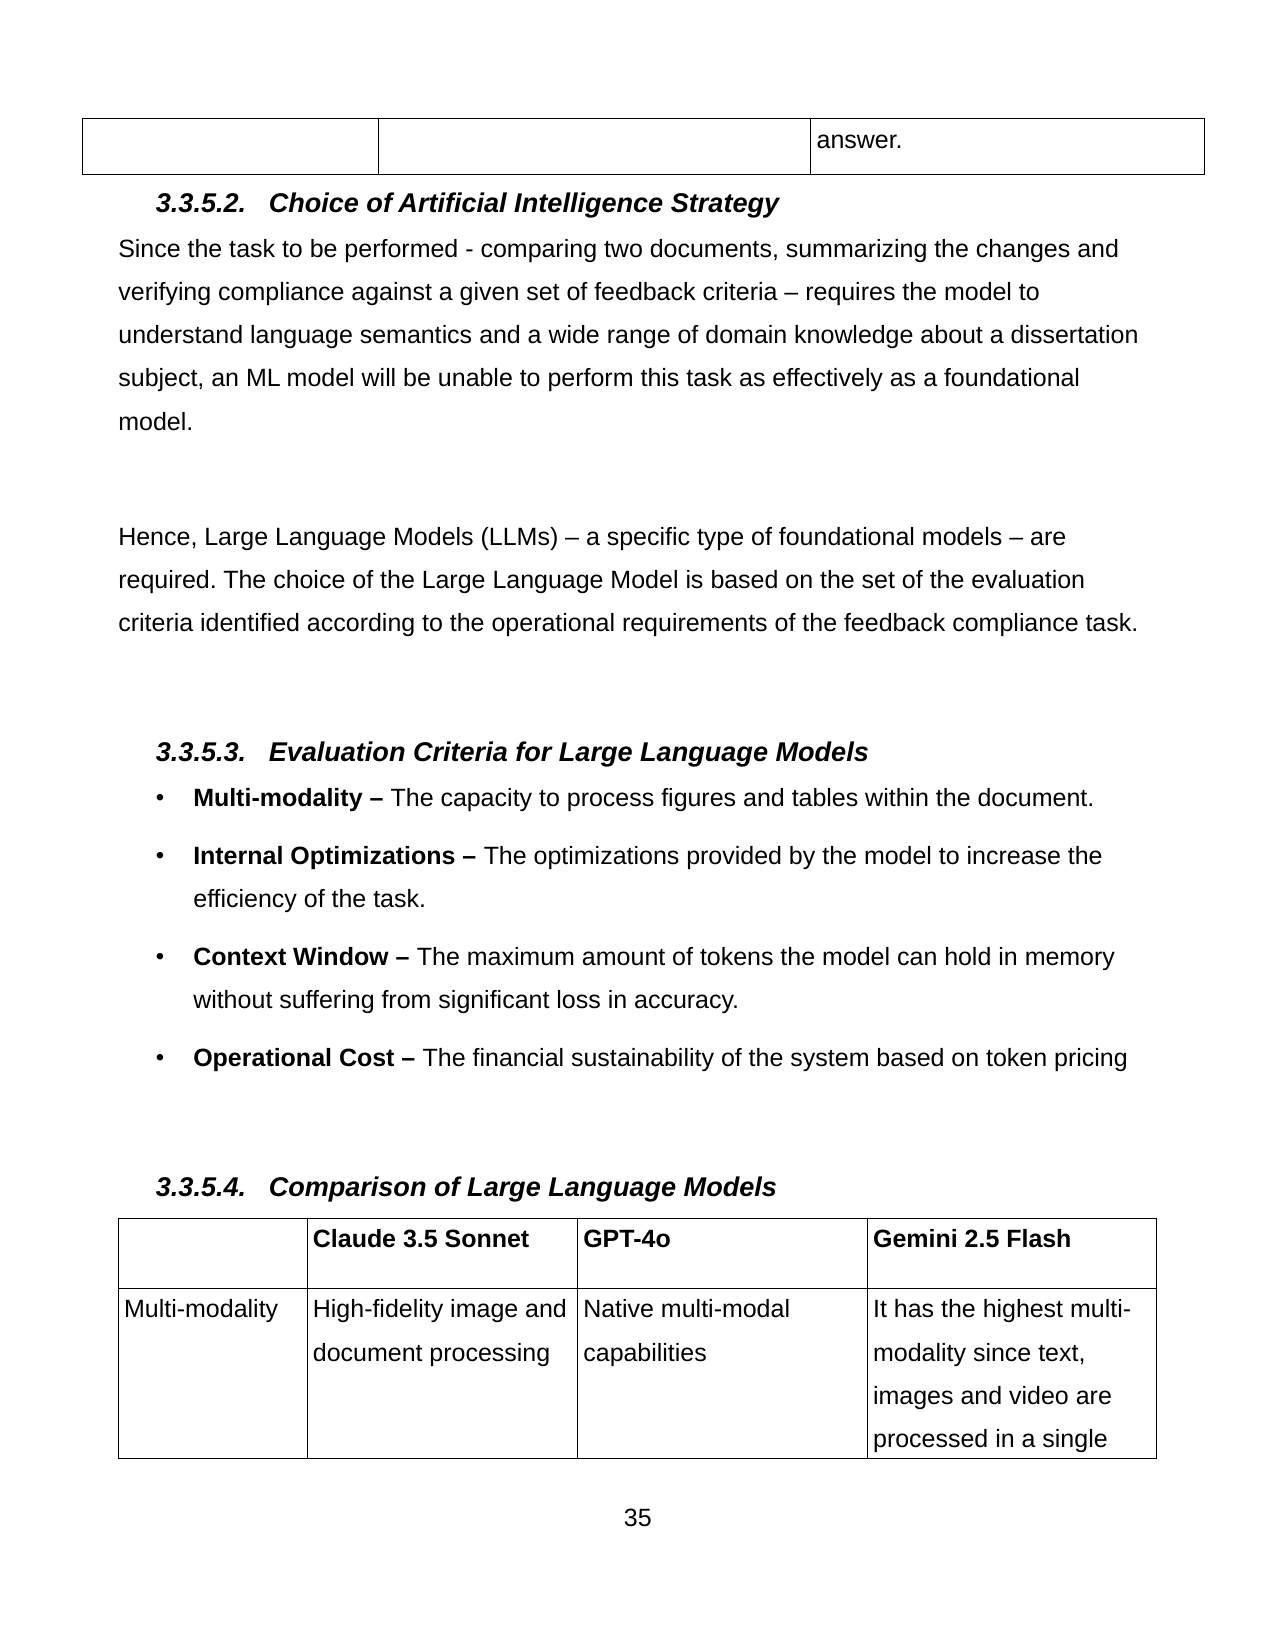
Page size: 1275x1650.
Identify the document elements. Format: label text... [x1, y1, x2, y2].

table_header [119, 1219, 307, 1288]
text Since the task to be performed - comparing two documents, summarizing the changes and verifying compliance against a given set of feedback criteria – requires the model to understand language semantics and a wide range of domain knowledge about a dissertation subject, an ML model will be unable to perform this task as effectively as a foundational model. [118, 234, 1157, 435]
table_cell Multi-modality [119, 1289, 307, 1458]
table_header GPT-4o [578, 1219, 867, 1288]
table_cell answer. [811, 119, 1204, 174]
list Internal Optimizations – The optimizations provided by the model to increase the efficiency of the task. [156, 841, 1157, 913]
subtitle Evaluation Criteria for Large Language Models [156, 736, 1157, 767]
list Operational Cost – The financial sustainability of the system based on token pricing [156, 1043, 1157, 1072]
table_cell It has the highest multi-modality since text, images and video are processed in a single [868, 1289, 1156, 1458]
list Context Window – The maximum amount of tokens the model can hold in memory without suffering from significant loss in accuracy. [156, 942, 1157, 1014]
table_cell High-fidelity image and document processing [308, 1289, 577, 1458]
table_cell [379, 119, 810, 174]
table_cell Native multi-modal capabilities [578, 1289, 867, 1458]
list Multi-modality – The capacity to process figures and tables within the document. [156, 783, 1157, 812]
subtitle Comparison of Large Language Models [156, 1171, 1157, 1202]
subtitle Choice of Artificial Intelligence Strategy [156, 187, 1157, 218]
text Hence, Large Language Models (LLMs) – a specific type of foundational models – are required. The choice of the Large Language Model is based on the set of the evaluation criteria identified according to the operational requirements of the feedback compliance task. [118, 522, 1157, 637]
table_cell [83, 119, 378, 174]
table_header Claude 3.5 Sonnet [308, 1219, 577, 1288]
table_header Gemini 2.5 Flash [868, 1219, 1156, 1288]
